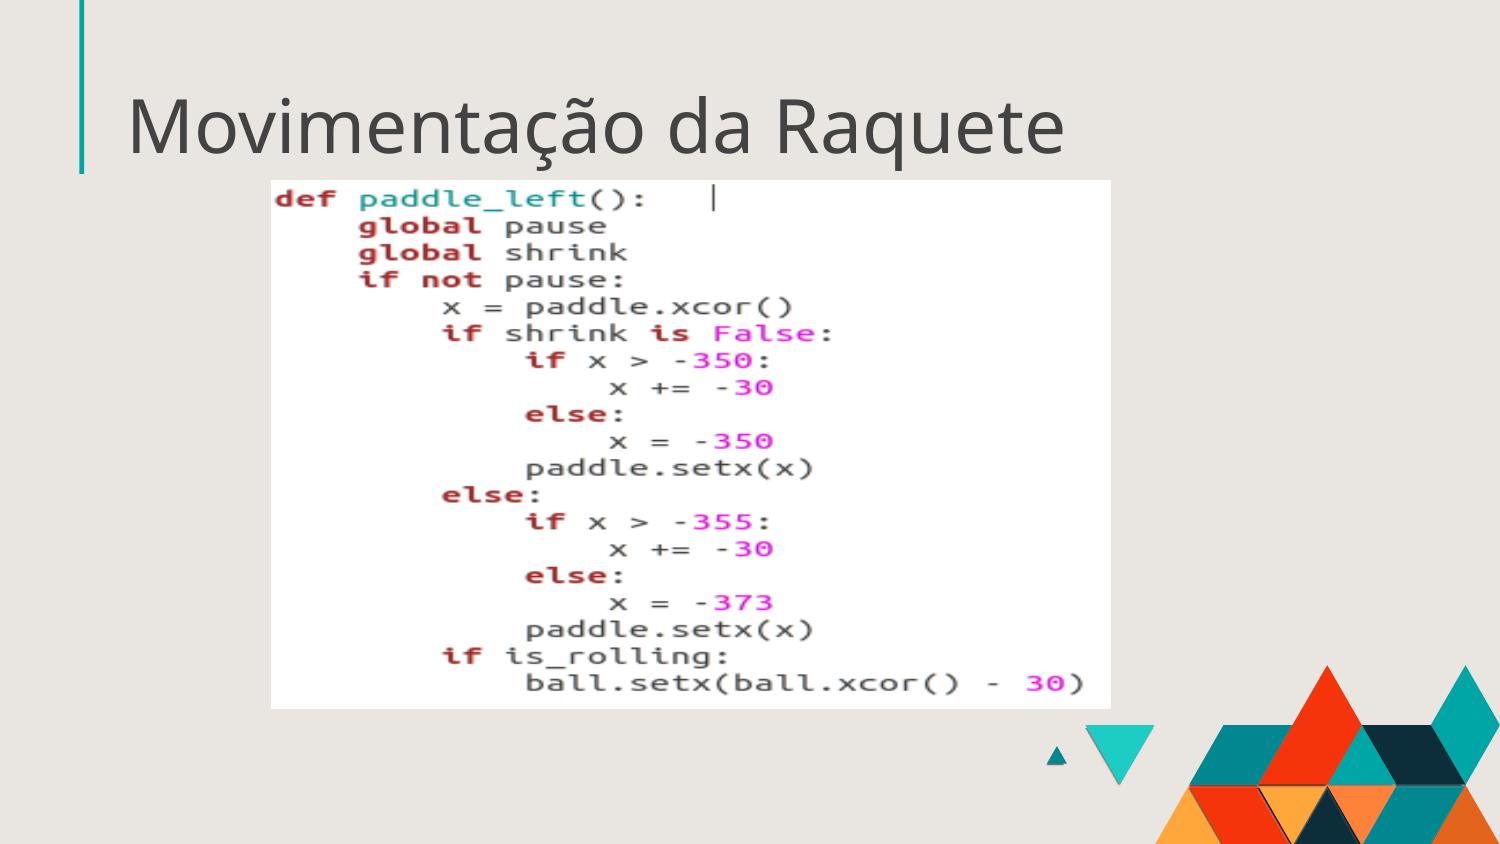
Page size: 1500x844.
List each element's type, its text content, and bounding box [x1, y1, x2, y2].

title Movimentação da Raquete [126, 76, 1455, 172]
picture [271, 180, 1111, 709]
